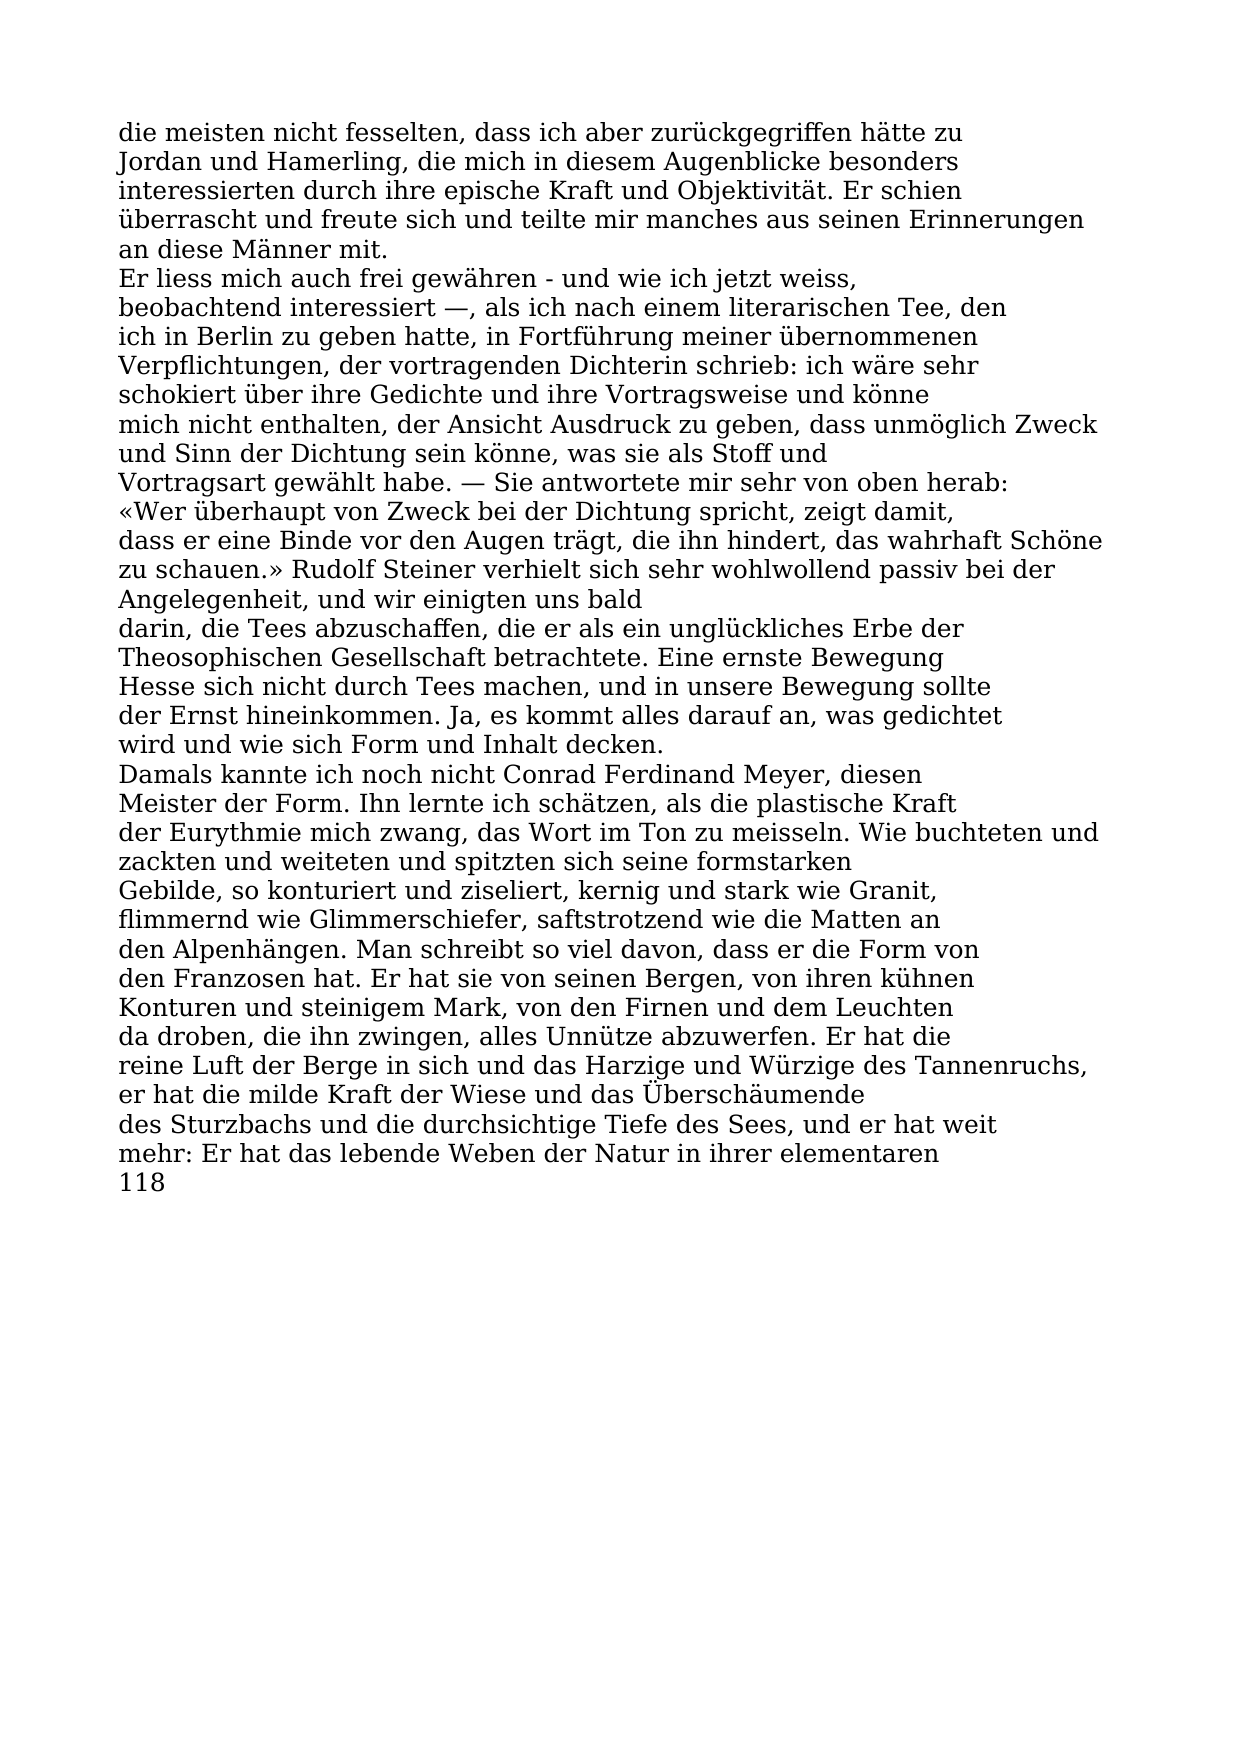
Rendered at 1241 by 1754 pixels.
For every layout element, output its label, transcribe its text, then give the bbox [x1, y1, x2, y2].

text interessierten durch ihre epische Kraft und Objektivität. Er schien [118, 176, 1122, 206]
text schokiert über ihre Gedichte und ihre Vortragsweise und könne [118, 381, 1122, 410]
text überrascht und freute sich und teilte mir manches aus seinen Erinnerungen an diese Männer mit. [118, 206, 1122, 264]
text flimmernd wie Glimmerschiefer, saftstrotzend wie die Matten an [118, 906, 1122, 935]
text mich nicht enthalten, der Ansicht Ausdruck zu geben, dass unmöglich Zweck und Sinn der Dichtung sein könne, was sie als Stoff und [118, 410, 1122, 468]
text der Eurythmie mich zwang, das Wort im Ton zu meisseln. Wie buchteten und zackten und weiteten und spitzten sich seine formstarken [118, 818, 1122, 876]
text die meisten nicht fesselten, dass ich aber zurückgegriffen hätte zu [118, 118, 1122, 147]
text Verpflichtungen, der vortragenden Dichterin schrieb: ich wäre sehr [118, 351, 1122, 381]
text des Sturzbachs und die durchsichtige Tiefe des Sees, und er hat weit [118, 1110, 1122, 1139]
text den Alpenhängen. Man schreibt so viel davon, dass er die Form von [118, 935, 1122, 964]
text Damals kannte ich noch nicht Conrad Ferdinand Meyer, diesen [118, 760, 1122, 789]
text darin, die Tees abzuschaffen, die er als ein unglückliches Erbe der [118, 614, 1122, 643]
text mehr: Er hat das lebende Weben der Natur in ihrer elementaren [118, 1139, 1122, 1168]
text beobachtend interessiert —, als ich nach einem literarischen Tee, den [118, 293, 1122, 322]
text da droben, die ihn zwingen, alles Unnütze abzuwerfen. Er hat die [118, 1022, 1122, 1051]
text reine Luft der Berge in sich und das Harzige und Würzige des Tannenruchs, er hat die milde Kraft der Wiese und das Überschäumende [118, 1051, 1122, 1110]
text dass er eine Binde vor den Augen trägt, die ihn hindert, das wahrhaft Schöne zu schauen.» Rudolf Steiner verhielt sich sehr wohlwollend passiv bei der Angelegenheit, und wir einigten uns bald [118, 526, 1122, 614]
text Meister der Form. Ihn lernte ich schätzen, als die plastische Kraft [118, 789, 1122, 818]
text ich in Berlin zu geben hatte, in Fortführung meiner übernommenen [118, 322, 1122, 351]
text der Ernst hineinkommen. Ja, es kommt alles darauf an, was gedichtet [118, 701, 1122, 731]
text den Franzosen hat. Er hat sie von seinen Bergen, von ihren kühnen [118, 964, 1122, 993]
text Konturen und steinigem Mark, von den Firnen und dem Leuchten [118, 993, 1122, 1022]
text Er liess mich auch frei gewähren - und wie ich jetzt weiss, [118, 264, 1122, 293]
text Jordan und Hamerling, die mich in diesem Augenblicke besonders [118, 147, 1122, 176]
text Gebilde, so konturiert und ziseliert, kernig und stark wie Granit, [118, 876, 1122, 906]
text «Wer überhaupt von Zweck bei der Dichtung spricht, zeigt damit, [118, 497, 1122, 526]
text 118 [118, 1168, 1122, 1197]
text Hesse sich nicht durch Tees machen, und in unsere Bewegung sollte [118, 672, 1122, 701]
text Theosophischen Gesellschaft betrachtete. Eine ernste Bewegung [118, 643, 1122, 672]
text Vortragsart gewählt habe. — Sie antwortete mir sehr von oben herab: [118, 468, 1122, 497]
text wird und wie sich Form und Inhalt decken. [118, 731, 1122, 760]
